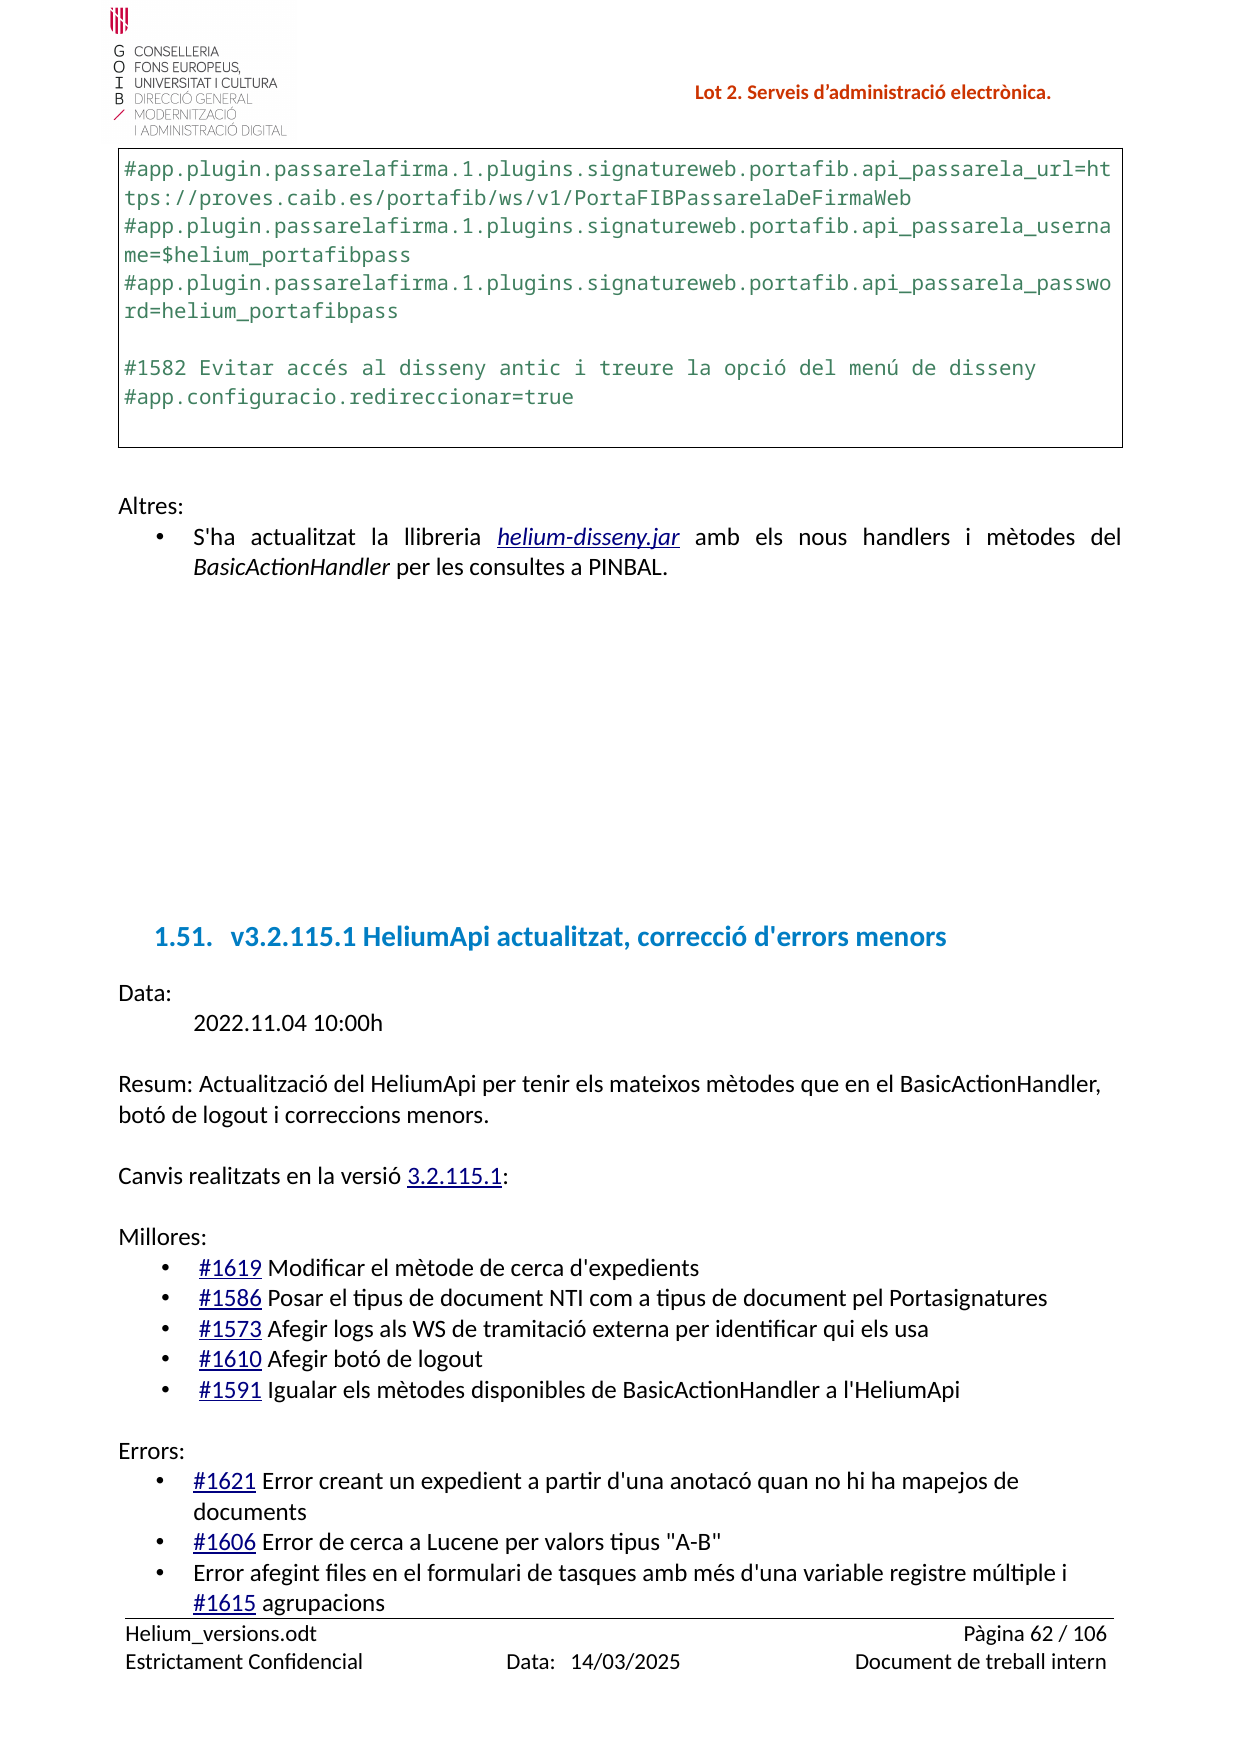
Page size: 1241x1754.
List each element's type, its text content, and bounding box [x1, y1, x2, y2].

text 2022.11.04 10:00h [118, 1007, 1122, 1038]
list #1619 Modificar el mètode de cerca d'expedients [161, 1252, 1122, 1282]
list #1606 Error de cerca a Lucene per valors tipus "A-B" [156, 1526, 1122, 1557]
subtitle v3.2.115.1 HeliumApi actualitzat, correcció d'errors menors [153, 918, 1122, 953]
list Error afegint files en el formulari de tasques amb més d'una variable registre múltiple i #1615 agrupacions [156, 1557, 1122, 1618]
list #1586 Posar el tipus de document NTI com a tipus de document pel Portasignatures [161, 1282, 1122, 1313]
table_header #app.plugin.passarelafirma.1.plugins.signatureweb.portafib.api_passarela_url=https://proves.caib.es/portafib/ws/v1/PortaFIBPassarelaDeFirmaWeb #app.plugin.passarelafirma.1.plugins.signatureweb.portafib.api_passarela_username=$helium_portafibpass #app.plugin.passarelafirma.1.plugins.signatureweb.portafib.api_passarela_password=helium_portafibpass #1582 Evitar accés al disseny antic i treure la opció del menú de disseny #app.configuracio.redireccionar=true [119, 149, 1122, 447]
list #1610 Afegir botó de logout [161, 1343, 1122, 1374]
text Data: [118, 977, 1122, 1007]
text Millores: [118, 1221, 1122, 1252]
text Canvis realitzats en la versió 3.2.115.1: [118, 1160, 1122, 1191]
picture [100, 0, 297, 144]
list #1573 Afegir logs als WS de tramitació externa per identificar qui els usa [161, 1313, 1122, 1343]
text Resum: Actualització del HeliumApi per tenir els mateixos mètodes que en el BasicActionHandler, botó de logout i correccions menors. [118, 1068, 1122, 1129]
list S'ha actualitzat la llibreria helium-disseny.jar amb els nous handlers i mètodes del BasicActionHandler per les consultes a PINBAL. [156, 521, 1122, 582]
text Errors: [118, 1435, 1122, 1465]
list #1591 Igualar els mètodes disponibles de BasicActionHandler a l'HeliumApi [161, 1374, 1122, 1404]
text Altres: [118, 490, 1122, 521]
list #1621 Error creant un expedient a partir d'una anotacó quan no hi ha mapejos de documents [156, 1465, 1122, 1526]
